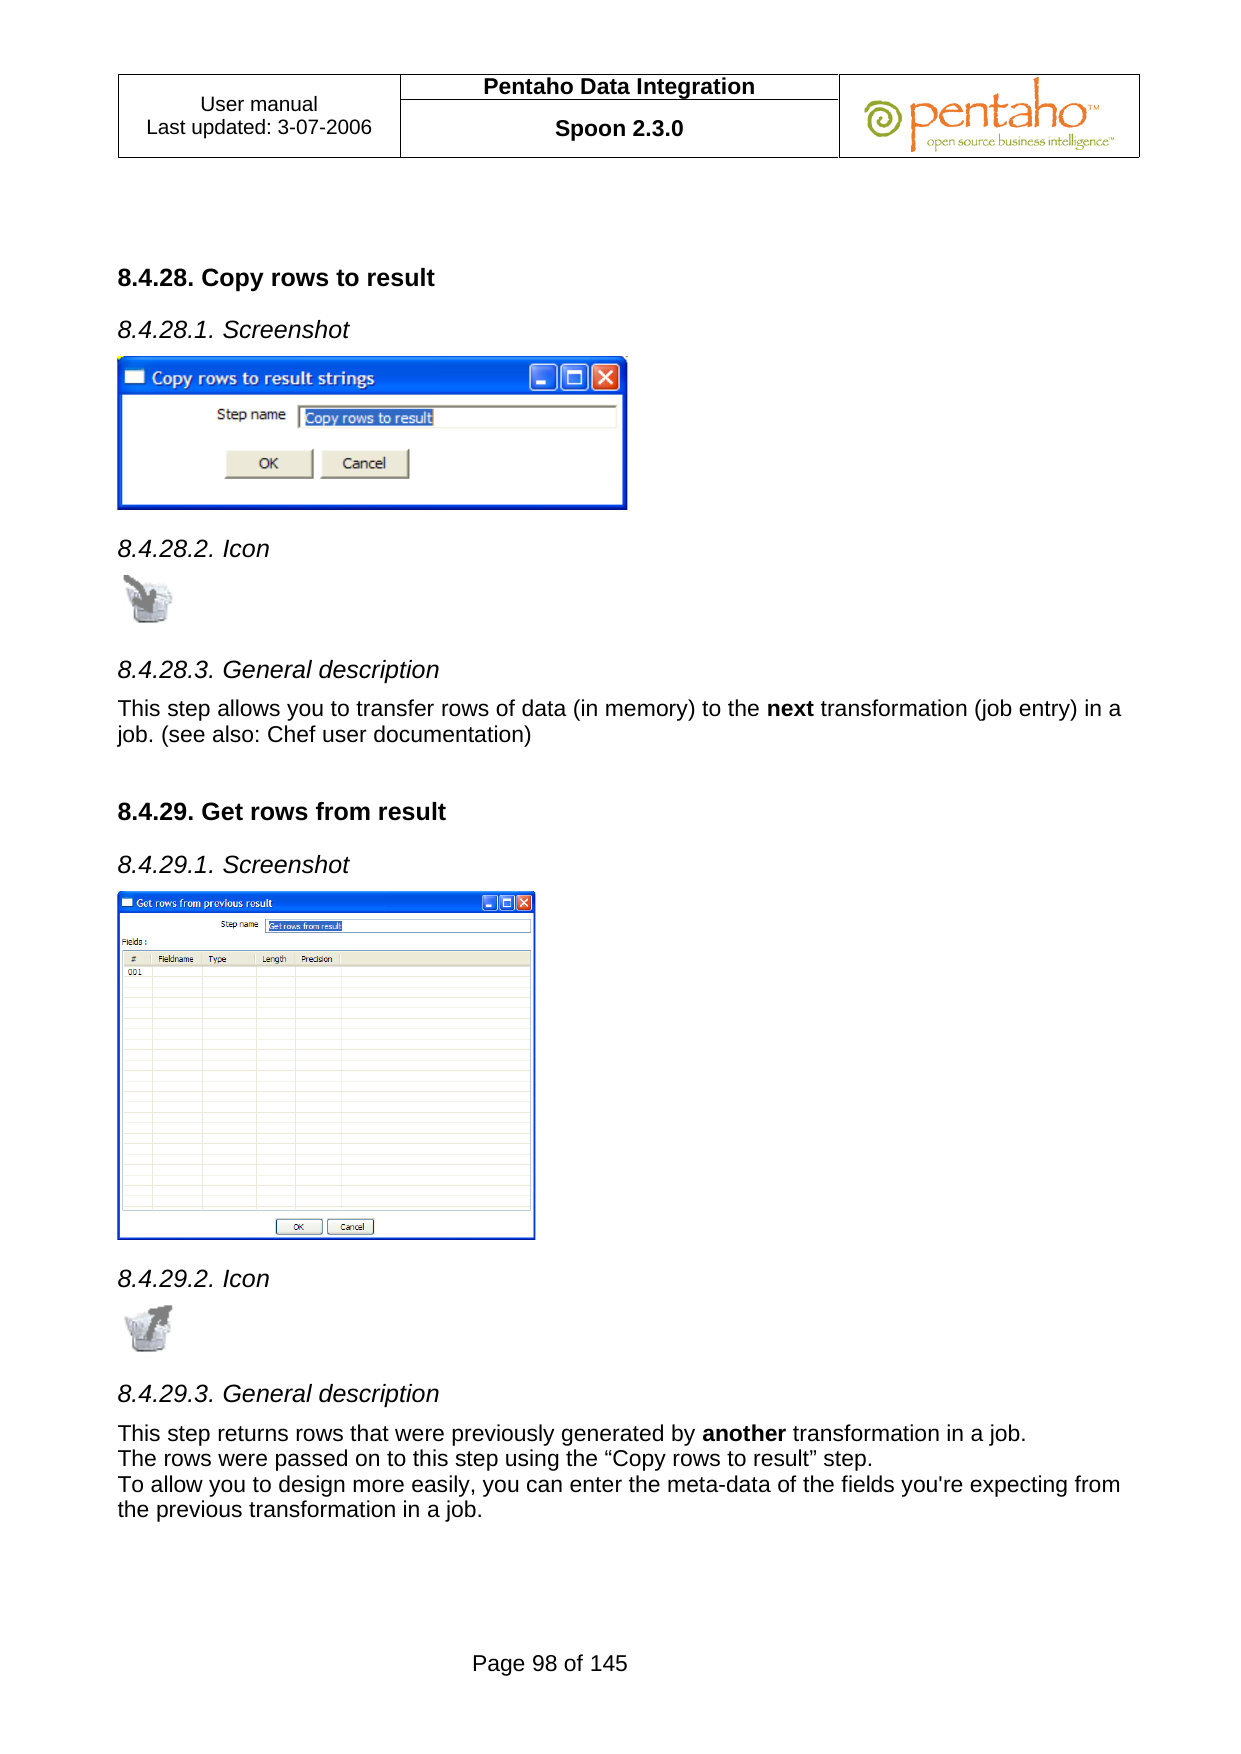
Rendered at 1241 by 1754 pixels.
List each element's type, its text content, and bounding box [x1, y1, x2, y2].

text The rows were passed on to this step using the “Copy rows to result” step. [117, 1446, 1137, 1471]
text This step allows you to transfer rows of data (in memory) to the next transformation (job entry) in a job. (see also: Chef user documentation) [117, 696, 1137, 747]
picture [123, 575, 174, 626]
text To allow you to design more easily, you can enter the meta-data of the fields you're expecting from the previous transformation in a job. [117, 1471, 1137, 1522]
subtitle Icon [117, 535, 1137, 563]
picture [117, 891, 536, 1240]
text This step returns rows that were previously generated by another transformation in a job. [117, 1420, 1137, 1446]
subtitle Get rows from result [117, 797, 1137, 825]
subtitle Icon [117, 1264, 1137, 1292]
picture [117, 356, 628, 510]
subtitle Screenshot [117, 316, 1137, 344]
subtitle Screenshot [117, 850, 1137, 878]
subtitle General description [117, 1380, 1137, 1408]
subtitle General description [117, 655, 1137, 683]
picture [123, 1304, 174, 1355]
subtitle Copy rows to result [117, 263, 1137, 291]
